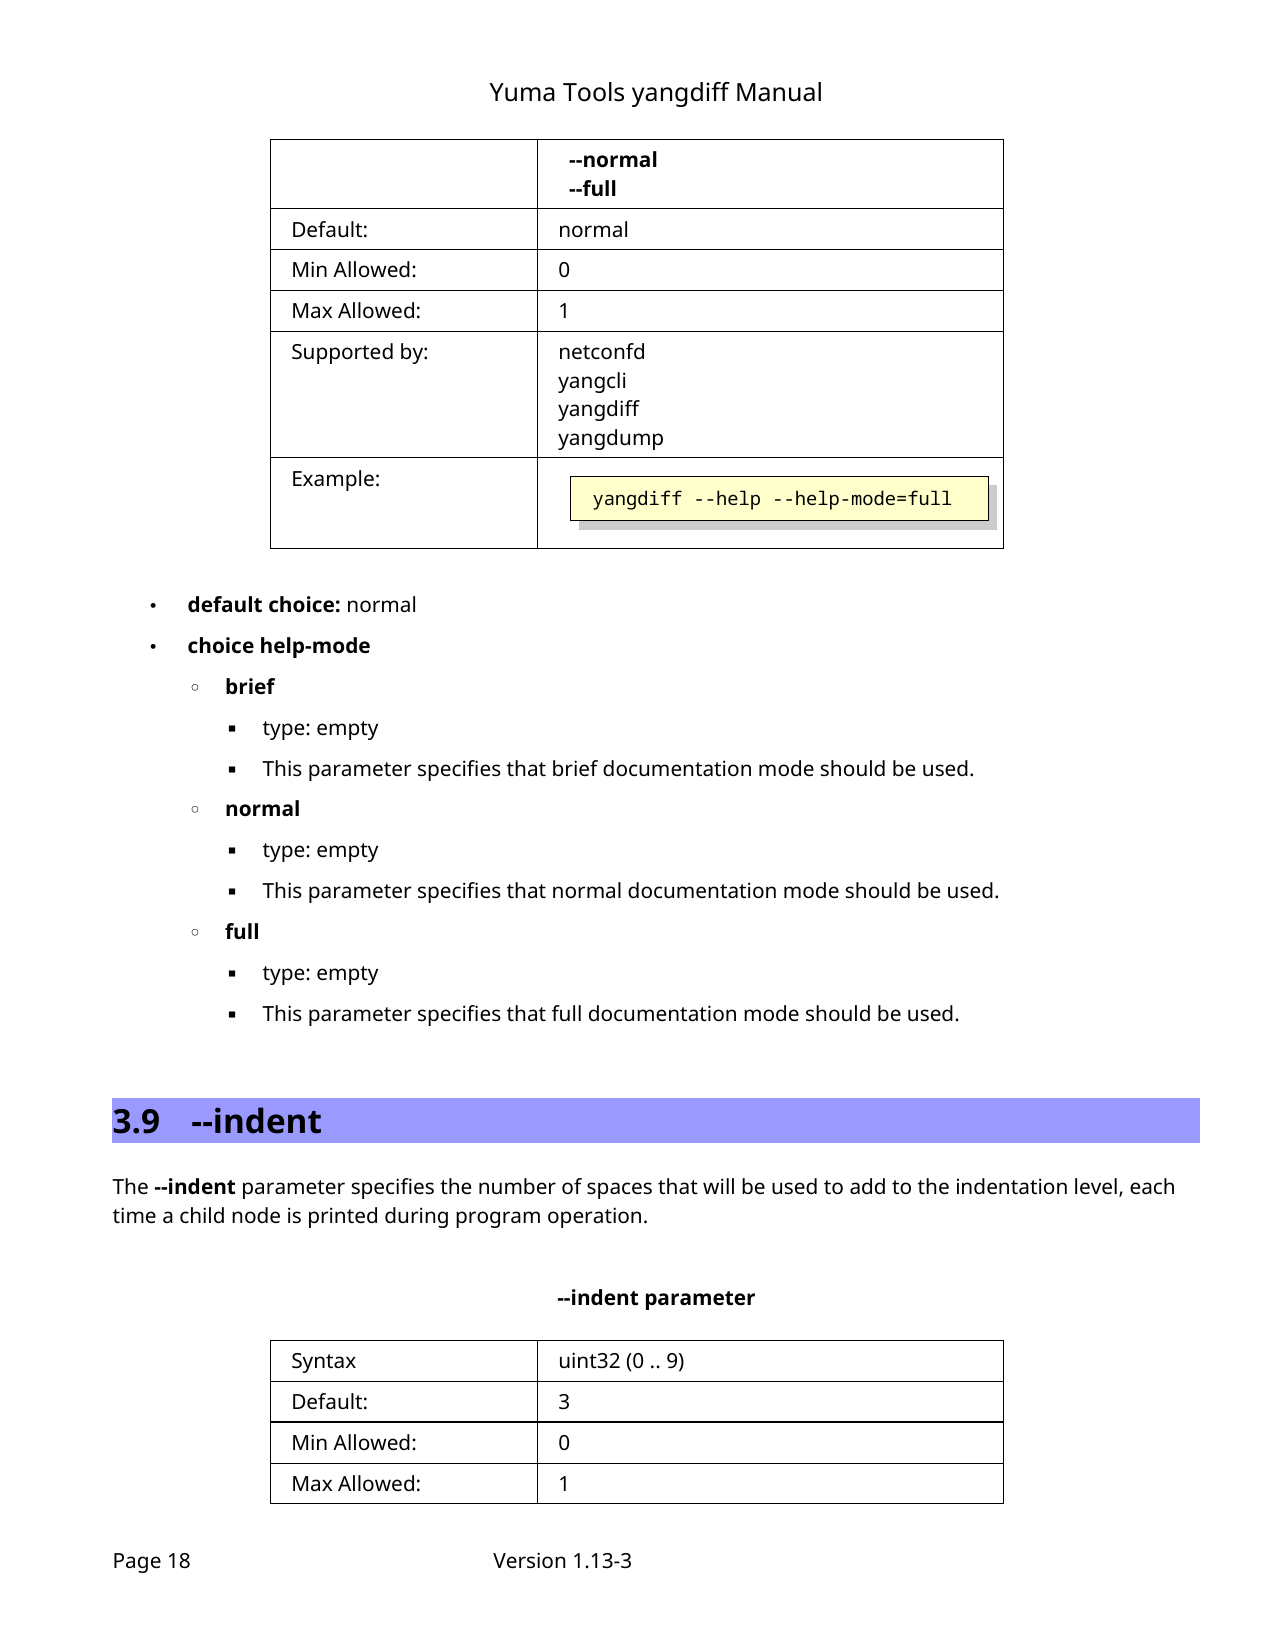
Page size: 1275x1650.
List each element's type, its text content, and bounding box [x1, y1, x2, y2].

list This parameter specifies that full documentation mode should be used. [225, 999, 1200, 1028]
table_cell 3 [538, 1382, 1003, 1421]
list default choice: normal [150, 590, 1200, 618]
text The --indent parameter specifies the number of spaces that will be used to add to the indentation level, each time a child node is printed during program operation. [112, 1172, 1200, 1229]
table_header --normal --full [538, 140, 1003, 208]
list This parameter specifies that normal documentation mode should be used. [225, 876, 1200, 905]
table_cell normal [538, 209, 1003, 249]
table_cell 0 [538, 1423, 1003, 1462]
table_cell Supported by: [271, 332, 537, 457]
table_cell Default: [271, 209, 537, 249]
table_header uint32 (0 .. 9) [538, 1341, 1003, 1381]
table_cell Default: [271, 1382, 537, 1421]
list type: empty [225, 958, 1200, 987]
table_cell 1 [538, 291, 1003, 331]
list type: empty [225, 713, 1200, 741]
list full [187, 917, 1200, 946]
table_cell netconfd yangcli yangdiff yangdump [538, 332, 1003, 457]
table_cell Example: [271, 458, 537, 548]
table_cell Max Allowed: [271, 291, 537, 331]
table_cell 0 [538, 250, 1003, 290]
list normal [187, 794, 1200, 823]
subtitle --indent parameter [127, 1283, 1185, 1311]
table_cell Min Allowed: [271, 1423, 537, 1462]
subtitle --indent [112, 1098, 1200, 1143]
list type: empty [225, 836, 1200, 864]
table_cell 1 [538, 1464, 1003, 1503]
table_header [271, 140, 537, 208]
table_header Syntax [271, 1341, 537, 1381]
list choice help-mode [150, 631, 1200, 659]
list brief [187, 672, 1200, 700]
table_cell yangdiff --help --help-mode=full [538, 458, 1003, 548]
list This parameter specifies that brief documentation mode should be used. [225, 754, 1200, 782]
table_cell Min Allowed: [271, 250, 537, 290]
table_cell Max Allowed: [271, 1464, 537, 1503]
